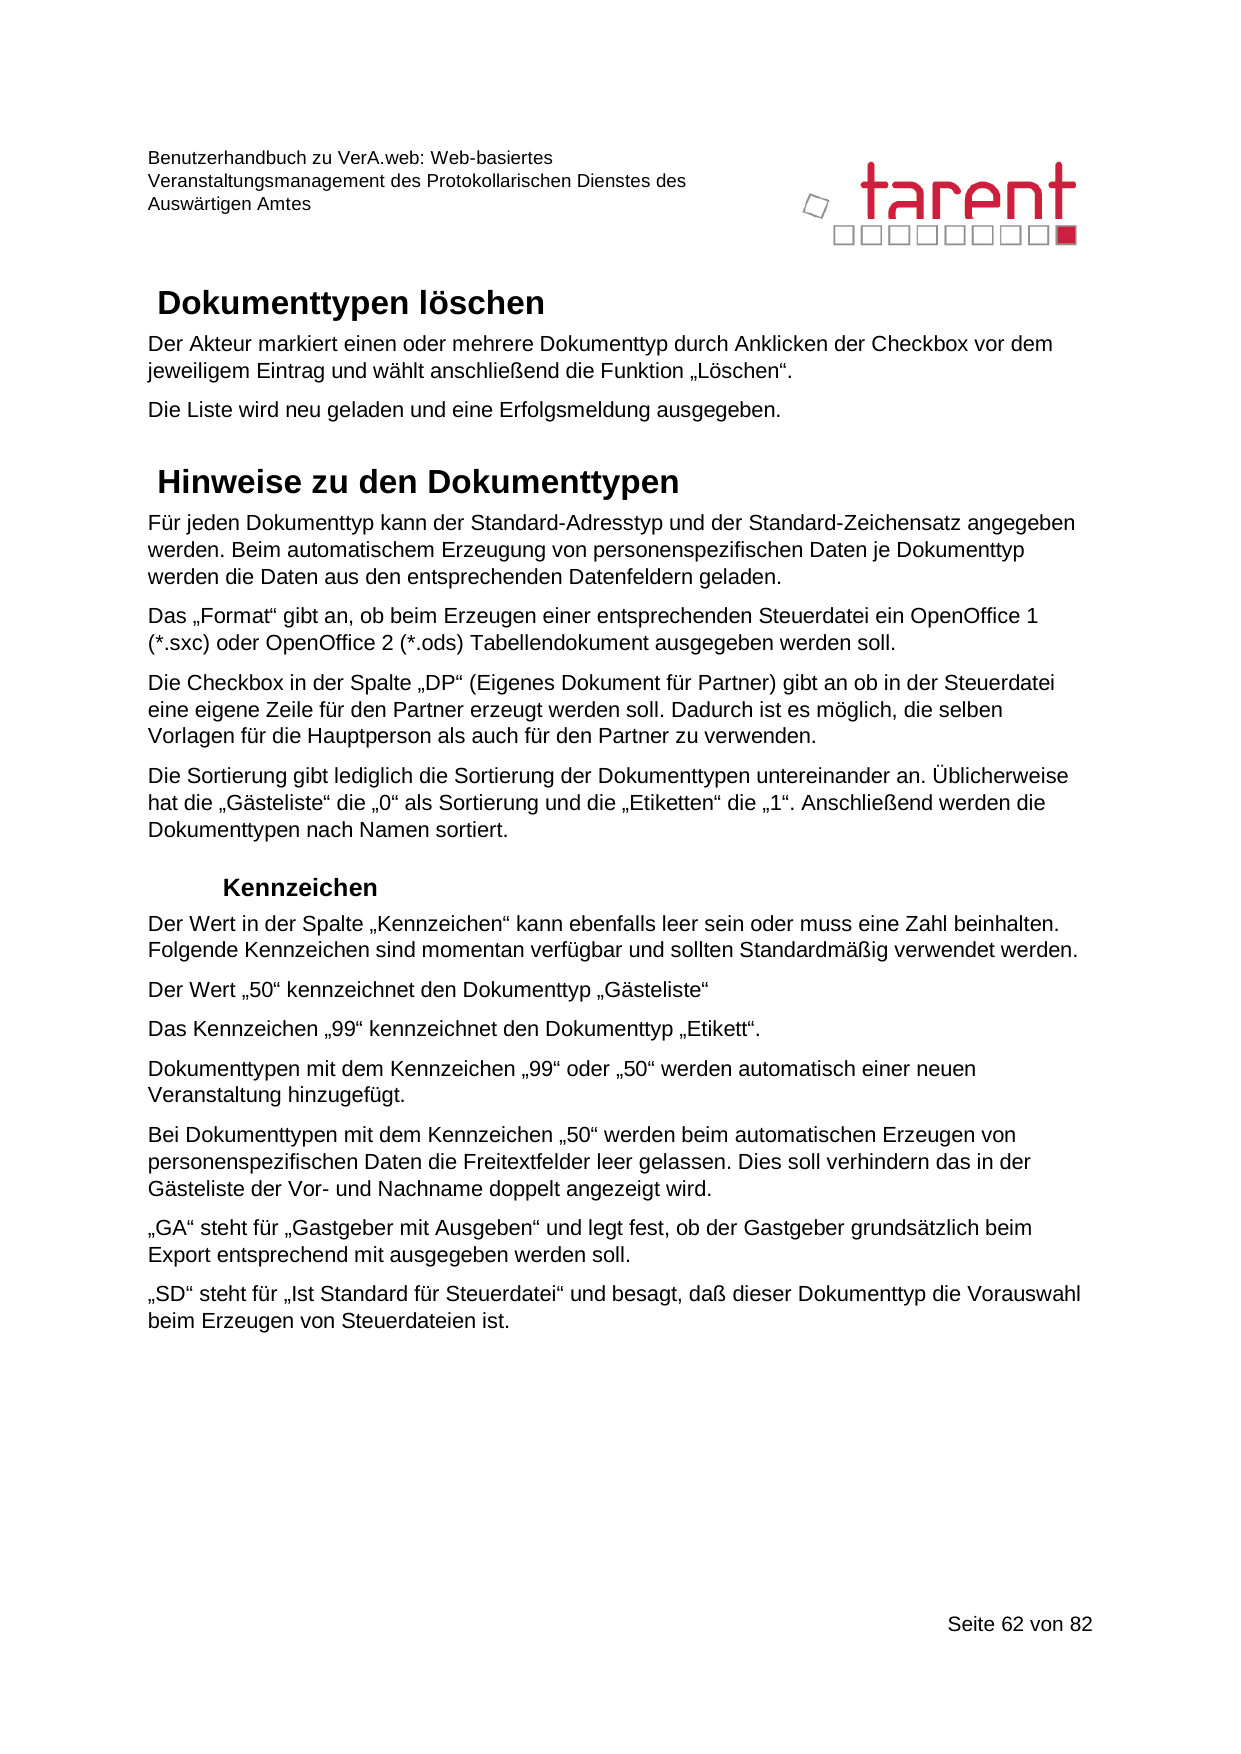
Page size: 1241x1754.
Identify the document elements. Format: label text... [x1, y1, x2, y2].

text „GA“ steht für „Gastgeber mit Ausgeben“ und legt fest, ob der Gastgeber grundsätzlich beim Export entsprechend mit ausgegeben werden soll. [148, 1215, 1092, 1267]
text Die Checkbox in der Spalte „DP“ (Eigenes Dokument für Partner) gibt an ob in der Steuerdatei eine eigene Zeile für den Partner erzeugt werden soll. Dadurch ist es möglich, die selben Vorlagen für die Hauptperson als auch für den Partner zu verwenden. [148, 670, 1092, 748]
text Für jeden Dokumenttyp kann der Standard-Adresstyp und der Standard-Zeichensatz angegeben werden. Beim automatischem Erzeugung von personenspezifischen Daten je Dokumenttyp werden die Daten aus den entsprechenden Datenfeldern geladen. [148, 511, 1092, 589]
text Der Wert in der Spalte „Kennzeichen“ kann ebenfalls leer sein oder muss eine Zahl beinhalten. Folgende Kennzeichen sind momentan verfügbar und sollten Standardmäßig verwendet werden. [148, 911, 1092, 962]
text Der Wert „50“ kennzeichnet den Dokumenttyp „Gästeliste“ [148, 977, 1092, 1002]
text Der Akteur markiert einen oder mehrere Dokumenttyp durch Anklicken der Checkbox vor dem jeweiligem Eintrag und wählt anschließend die Funktion „Löschen“. [148, 331, 1092, 383]
text Die Sortierung gibt lediglich die Sortierung der Dokumenttypen untereinander an. Üblicherweise hat die „Gästeliste“ die „0“ als Sortierung und die „Etiketten“ die „1“. Anschließend werden die Dokumenttypen nach Namen sortiert. [148, 763, 1092, 841]
text „SD“ steht für „Ist Standard für Steuerdatei“ und besagt, daß dieser Dokumenttyp die Vorauswahl beim Erzeugen von Steuerdateien ist. [148, 1282, 1092, 1333]
text Das „Format“ gibt an, ob beim Erzeugen einer entsprechenden Steuerdatei ein OpenOffice 1 (*.sxc) oder OpenOffice 2 (*.ods) Tabellendokument ausgegeben werden soll. [148, 604, 1092, 655]
subtitle Hinweise zu den Dokumenttypen [148, 463, 1092, 501]
subtitle Kennzeichen [148, 874, 1092, 902]
subtitle Dokumenttypen löschen [148, 284, 1092, 321]
picture [790, 151, 1091, 255]
text Die Liste wird neu geladen und eine Erfolgsmeldung ausgegeben. [148, 397, 1092, 422]
text Bei Dokumenttypen mit dem Kennzeichen „50“ werden beim automatischen Erzeugen von personenspezifischen Daten die Freitextfelder leer gelassen. Dies soll verhindern das in der Gästeliste der Vor- und Nachname doppelt angezeigt wird. [148, 1122, 1092, 1201]
text Dokumenttypen mit dem Kennzeichen „99“ oder „50“ werden automatisch einer neuen Veranstaltung hinzugefügt. [148, 1056, 1092, 1107]
text Das Kennzeichen „99“ kennzeichnet den Dokumenttyp „Etikett“. [148, 1017, 1092, 1041]
